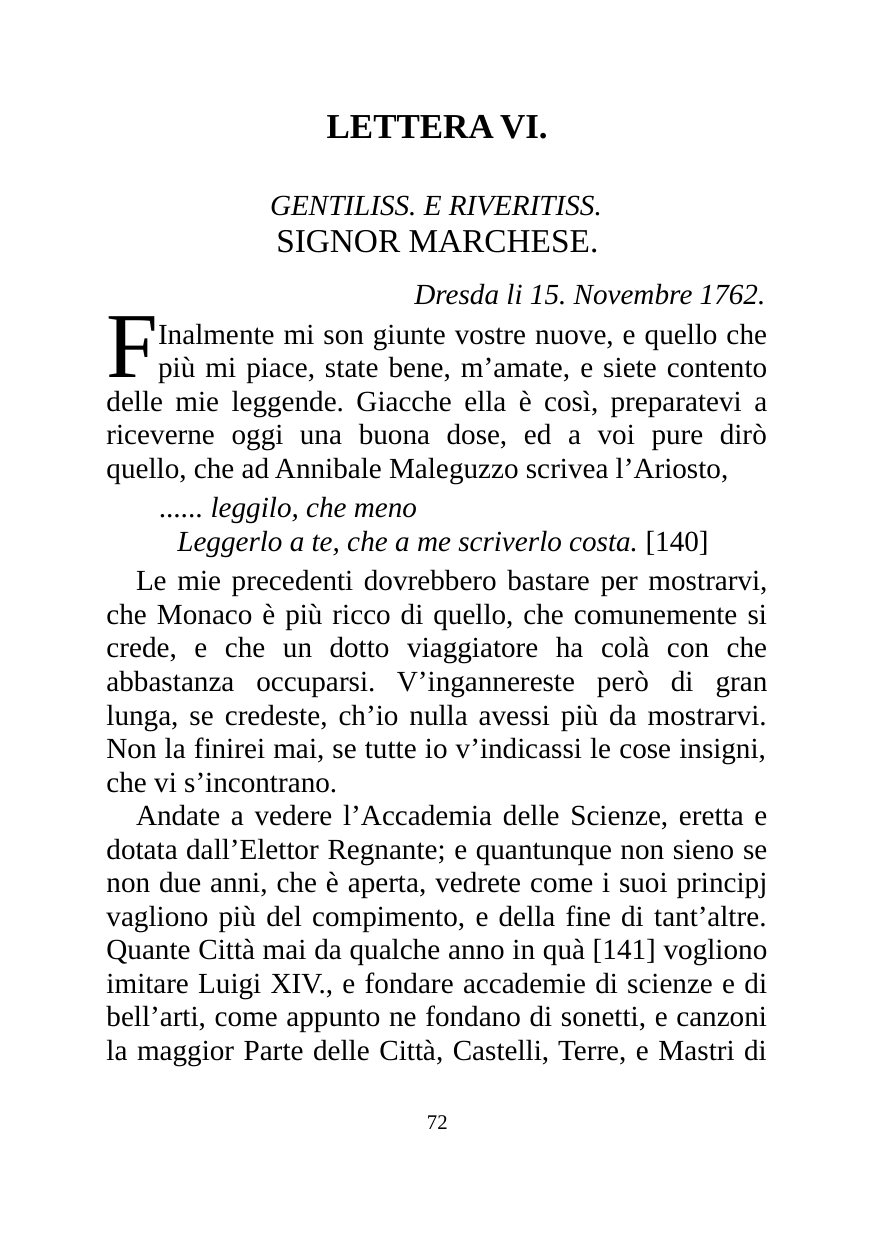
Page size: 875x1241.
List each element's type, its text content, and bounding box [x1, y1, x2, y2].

subtitle GENTILISS. E RIVERITISS. SIGNOR MARCHESE. [106, 188, 768, 260]
text Dresda li 15. Novembre 1762. [106, 277, 768, 311]
text Andate a vedere lʼAccademia delle Scienze, eretta e dotata dallʼElettor Regnante; e quantunque non sieno se non due anni, che è aperta, vedrete come i suoi principj vagliono più del compimento, e della fine di tantʼaltre. Quante Città mai da qualche anno in quà [141] vogliono imitare Luigi XIV., e fondare accademie di scienze e di bellʼarti, come appunto ne fondano di sonetti, e canzoni la maggior Parte delle Città, Castelli, Terre, e Mastri di [106, 798, 768, 1067]
subtitle LETTERA VI. [106, 106, 768, 146]
text Le mie precedenti dovrebbero bastare per mostrarvi, che Monaco è più ricco di quello, che comunemente si crede, e che un dotto viaggiatore ha colà con che abbastanza occuparsi. Vʼingannereste però di gran lunga, se credeste, chʼio nulla avessi più da mostrarvi. Non la finirei mai, se tutte io v’indicassi le cose insigni, che vi sʼincontrano. [106, 563, 768, 798]
text FInalmente mi son giunte vostre nuove, e quello che più mi piace, state bene, mʼamate, e siete contento delle mie leggende. Giacche ella è così, preparatevi a riceverne oggi una buona dose, ed a voi pure dirò quello, che ad Annibale Maleguzzo scrivea lʼAriosto, [106, 317, 768, 484]
text ...... leggilo, che meno Leggerlo a te, che a me scriverlo costa. [140] [159, 491, 768, 558]
